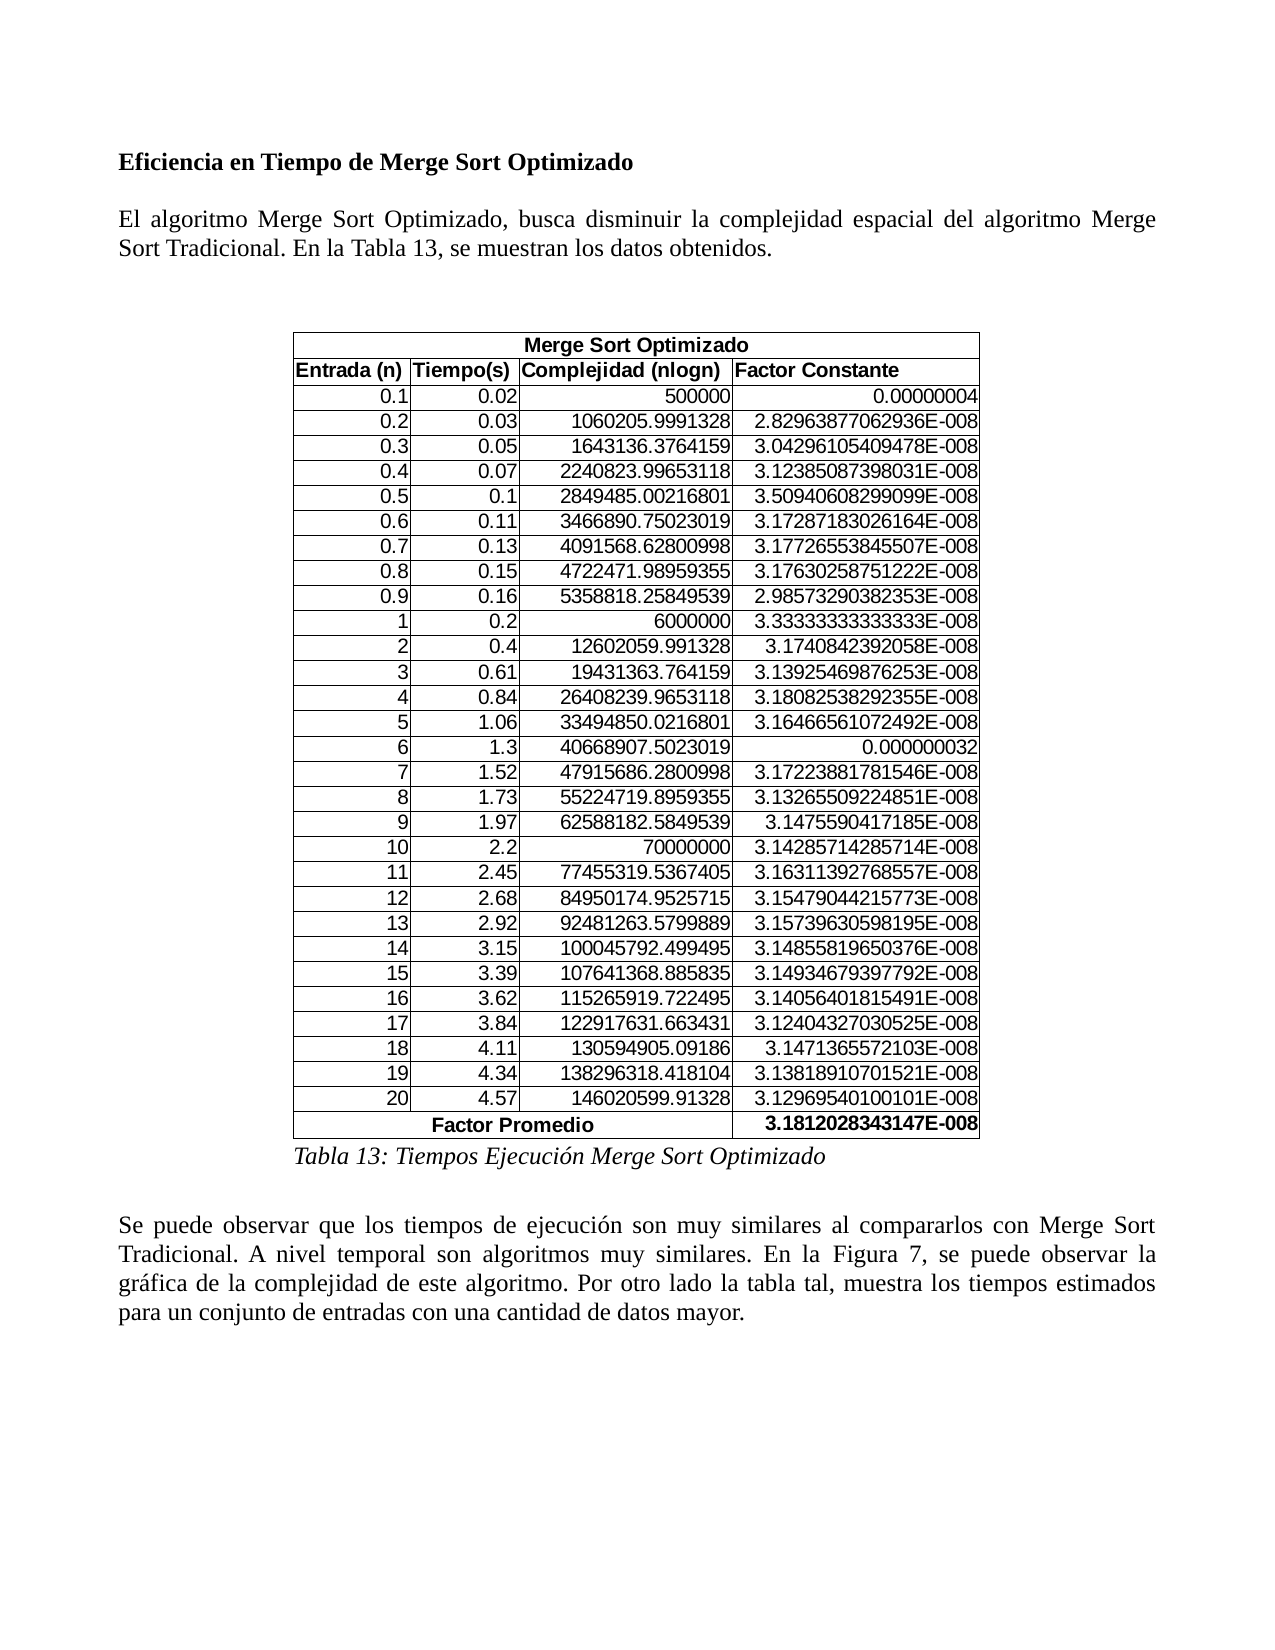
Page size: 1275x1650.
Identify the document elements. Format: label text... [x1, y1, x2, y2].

text El algoritmo Merge Sort Optimizado, busca disminuir la complejidad espacial del algoritmo Merge Sort Tradicional. En la Tabla 13, se muestran los datos obtenidos. [118, 204, 1157, 262]
text Se puede observar que los tiempos de ejecución son muy similares al compararlos con Merge Sort Tradicional. A nivel temporal son algoritmos muy similares. En la Figura 7, se puede observar la gráfica de la complejidad de este algoritmo. Por otro lado la tabla tal, muestra los tiempos estimados para un conjunto de entradas con una cantidad de datos mayor. [118, 1211, 1157, 1326]
text Eficiencia en Tiempo de Merge Sort Optimizado [118, 147, 1157, 176]
text Tabla 13: Tiempos Ejecución Merge Sort Optimizado [293, 332, 982, 1170]
